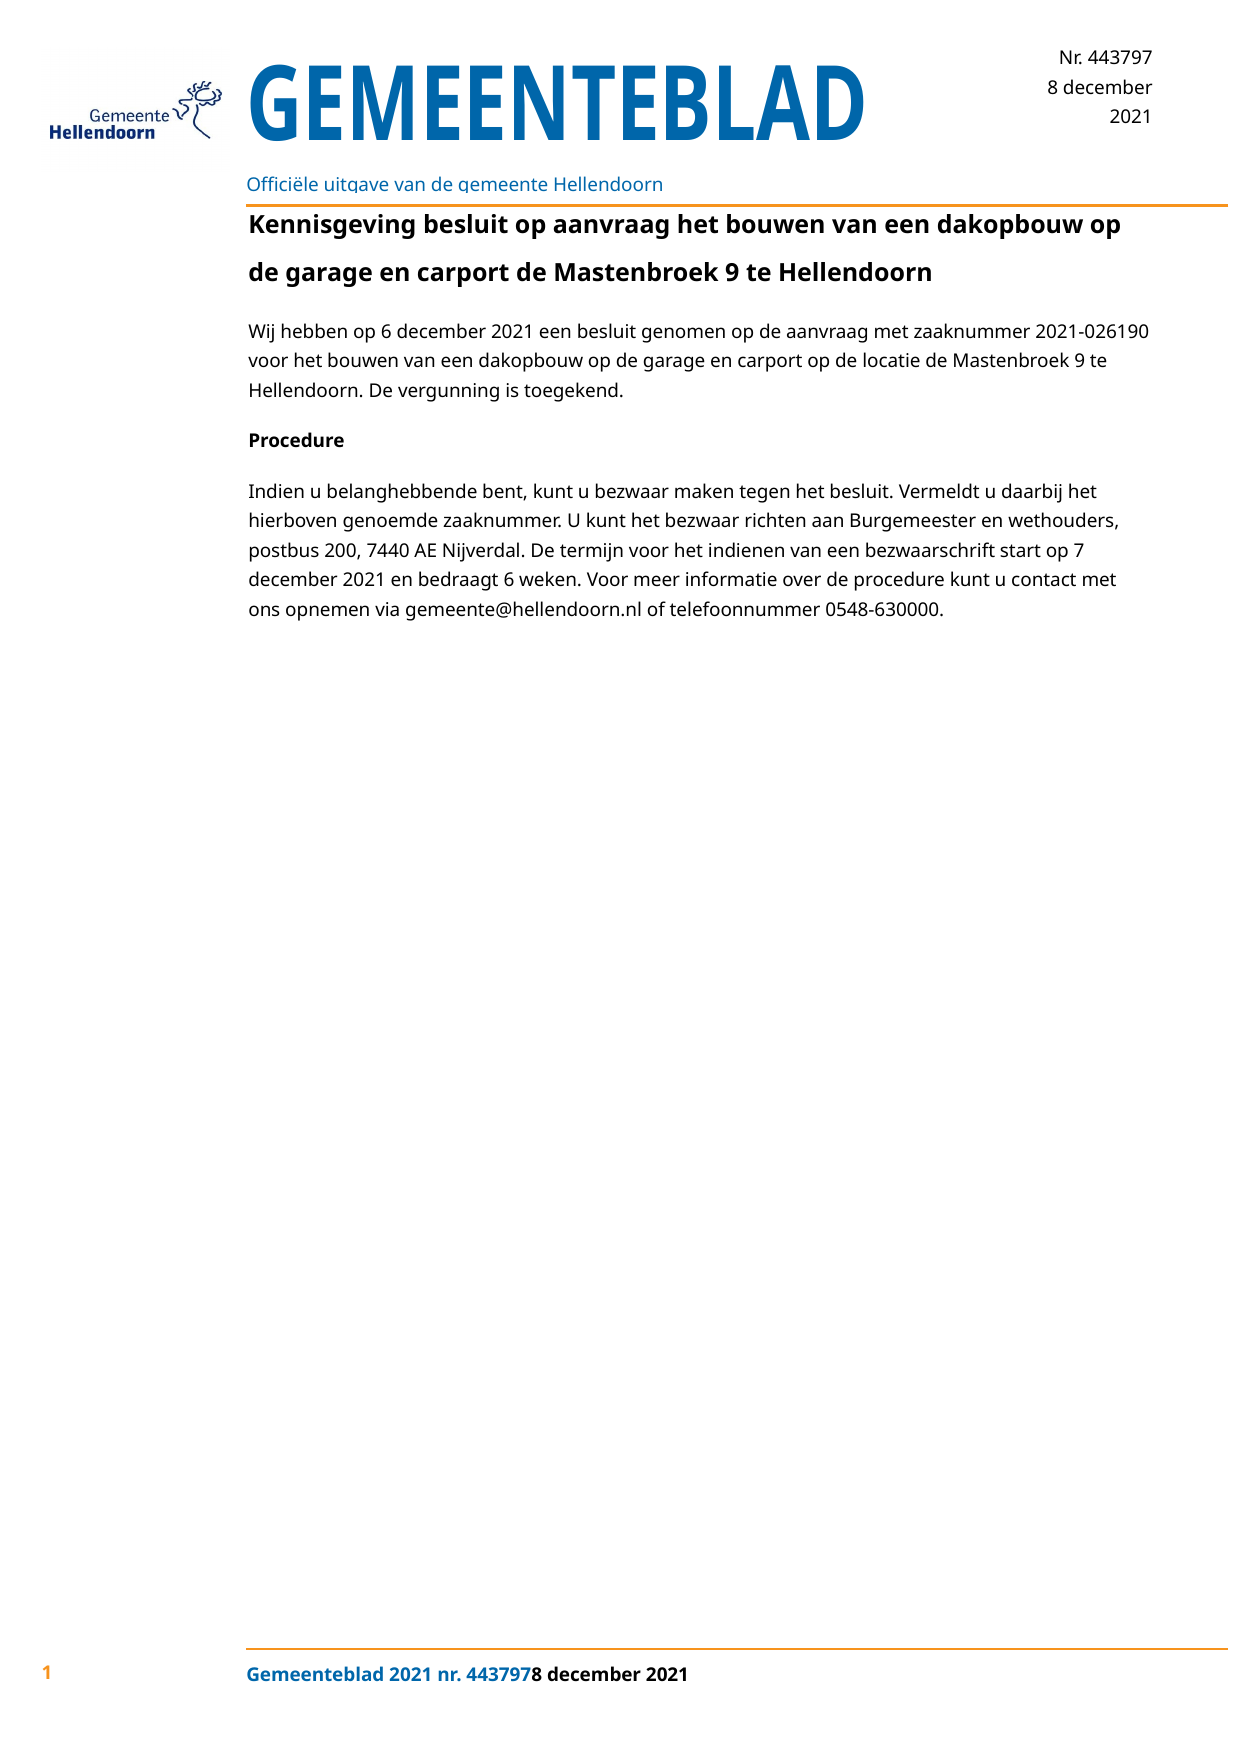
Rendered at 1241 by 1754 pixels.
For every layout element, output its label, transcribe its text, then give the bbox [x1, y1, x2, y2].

text Kennisgeving besluit op aanvraag het bouwen van een dakopbouw op de garage en carport de Mastenbroek 9 te Hellendoorn [248, 207, 1152, 288]
text Procedure [248, 427, 1152, 453]
text Wij hebben op 6 december 2021 een besluit genomen op de aanvraag met zaaknummer 2021-026190 voor het bouwen van een dakopbouw op de garage en carport op de locatie de Mastenbroek 9 te Hellendoorn. De vergunning is toegekend. [248, 318, 1152, 403]
picture [41, 47, 231, 172]
text Indien u belanghebbende bent, kunt u bezwaar maken tegen het besluit. Vermeldt u daarbij het hierboven genoemde zaaknummer. U kunt het bezwaar richten aan Burgemeester en wethouders, postbus 200, 7440 AE Nijverdal. De termijn voor het indienen van een bezwaarschrift start op 7 december 2021 en bedraagt 6 weken. Voor meer informatie over de procedure kunt u contact met ons opnemen via gemeente@hellendoorn.nl of telefoonnummer 0548-630000. [248, 478, 1152, 622]
